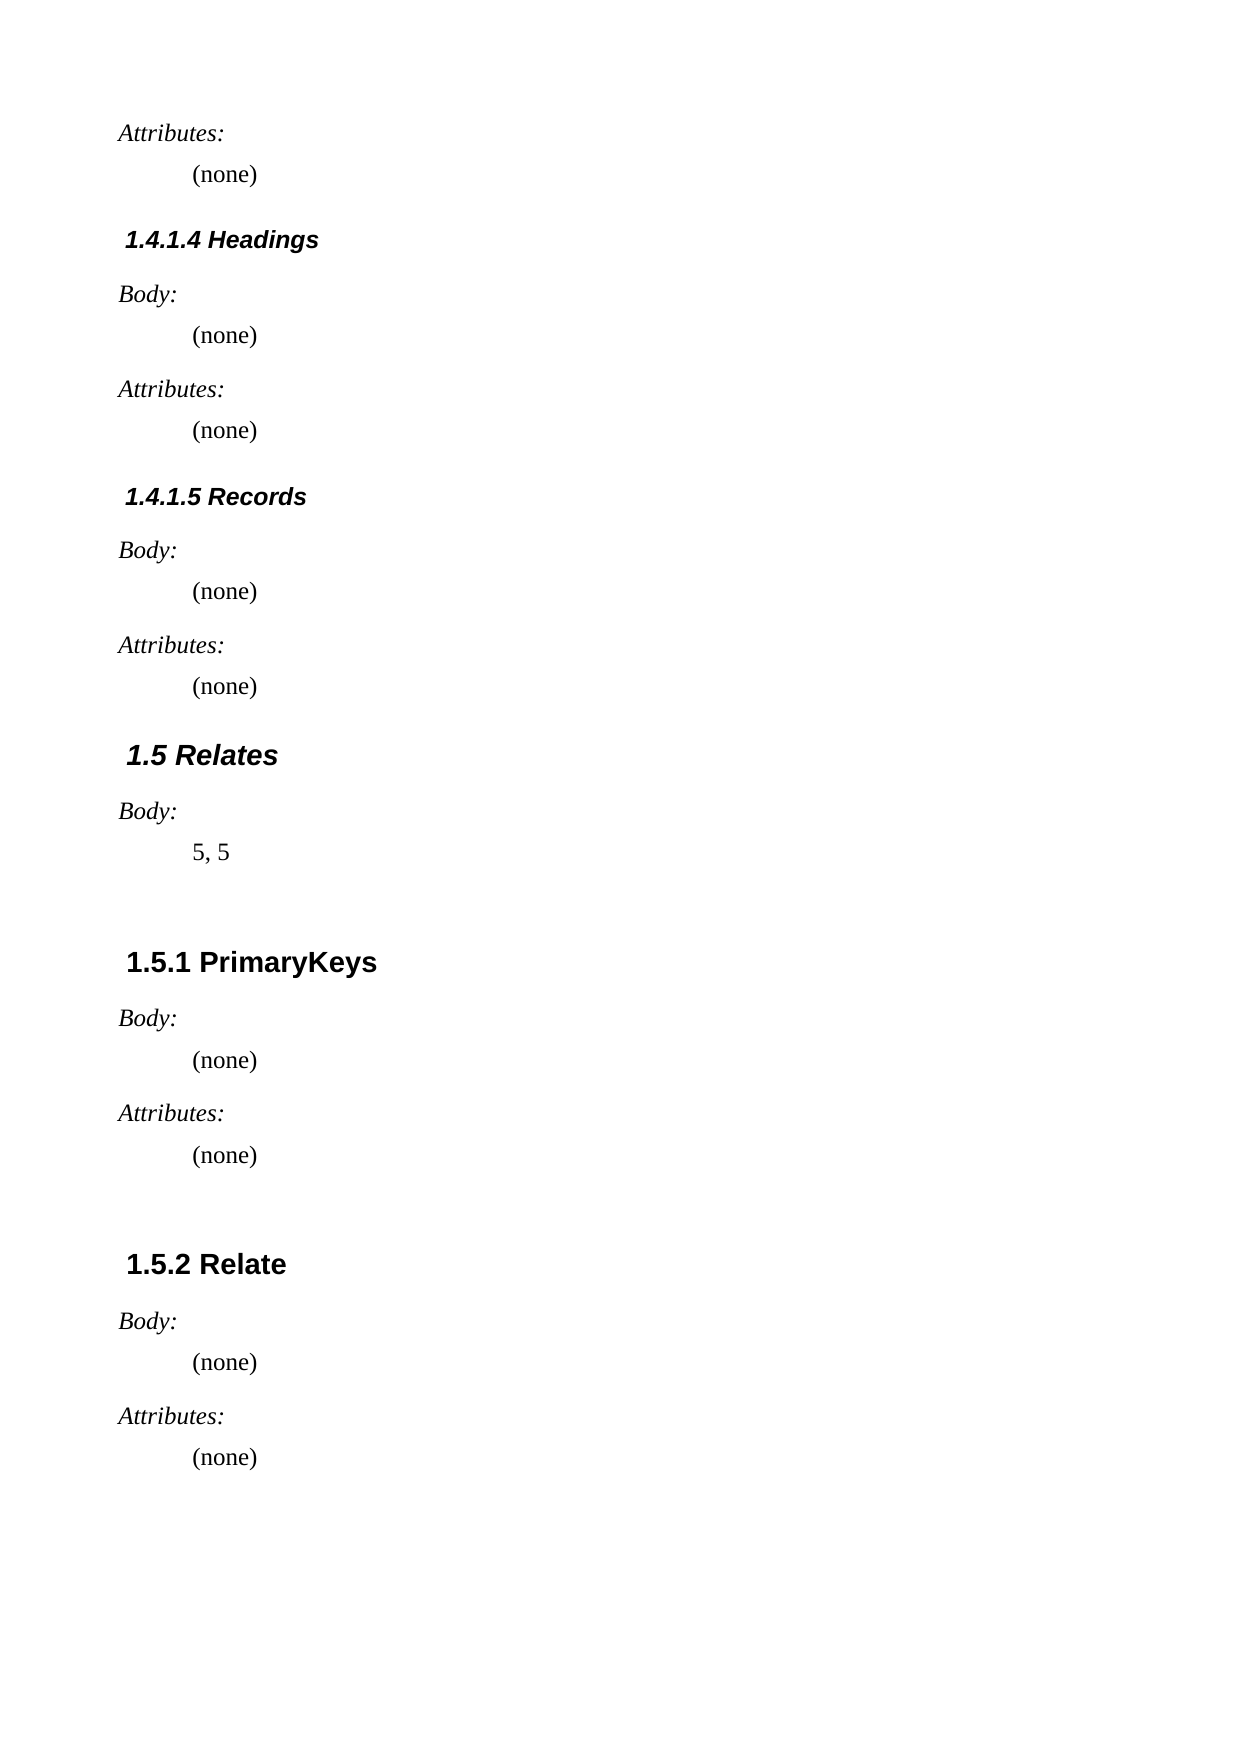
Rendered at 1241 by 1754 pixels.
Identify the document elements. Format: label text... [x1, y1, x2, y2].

text Body: [118, 1003, 1122, 1032]
text Body: [118, 535, 1122, 564]
text Attributes: [118, 1401, 1122, 1429]
text Body: [118, 796, 1122, 825]
text (none) [118, 159, 1122, 188]
text Attributes: [118, 118, 1122, 147]
text (none) [118, 1140, 1122, 1168]
text Body: [118, 279, 1122, 308]
subtitle Relate [118, 1247, 1122, 1281]
text 5, 5 [118, 837, 1122, 866]
text (none) [118, 1442, 1122, 1471]
subtitle Records [118, 482, 1122, 510]
text Body: [118, 1306, 1122, 1334]
subtitle PrimaryKeys [118, 945, 1122, 978]
text (none) [118, 415, 1122, 444]
text (none) [118, 671, 1122, 700]
subtitle Relates [118, 738, 1122, 771]
text (none) [118, 1045, 1122, 1073]
text Attributes: [118, 630, 1122, 659]
text (none) [118, 320, 1122, 349]
text (none) [118, 576, 1122, 605]
text (none) [118, 1347, 1122, 1376]
subtitle Headings [118, 226, 1122, 254]
text Attributes: [118, 1098, 1122, 1127]
text Attributes: [118, 374, 1122, 403]
